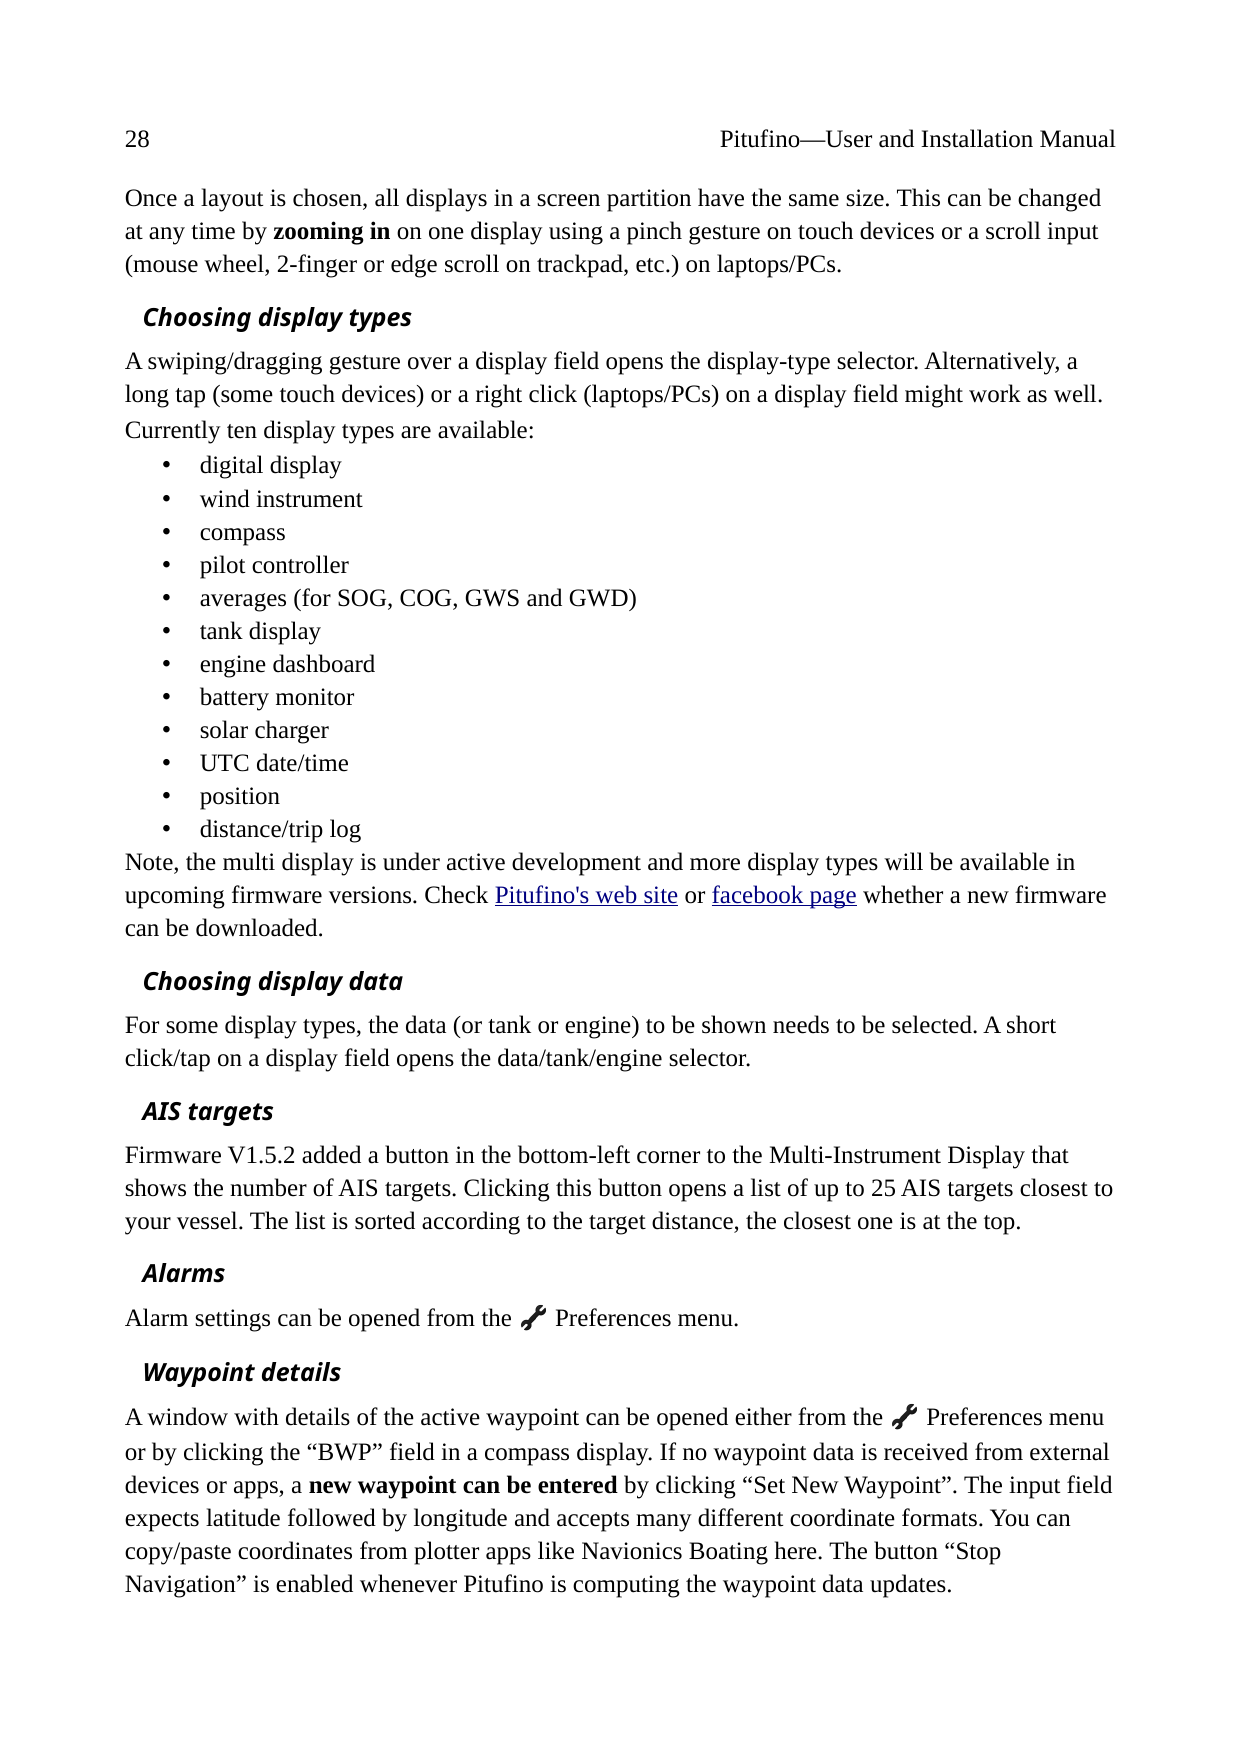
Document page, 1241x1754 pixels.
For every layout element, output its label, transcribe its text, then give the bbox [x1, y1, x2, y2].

text For some display types, the data (or tank or engine) to be shown needs to be selected. A short click/tap on a display field opens the data/tank/engine selector. [124, 1010, 1116, 1072]
list engine dashboard [162, 649, 1116, 677]
text Once a layout is chosen, all displays in a screen partition have the same size. This can be changed at any time by zooming in on one display using a pinch gesture on touch devices or a scroll input (mouse wheel, 2-finger or edge scroll on trackpad, etc.) on laptops/PCs. [124, 183, 1116, 278]
list position [162, 781, 1116, 809]
list solar charger [162, 715, 1116, 743]
text Preferences menu. [549, 1303, 1116, 1333]
text A window with details of the active waypoint can be opened either from the Preferences menu or by clicking the “BWP” field in a compass display. If no waypoint data is received from external devices or apps, a new waypoint can be entered by clicking “Set New Waypoint”. The input field expects latitude followed by longitude and accepts many different coordinate formats. You can copy/paste coordinates from plotter apps like Navionics Boating here. The button “Stop Navigation” is enabled whenever Pitufino is computing the waypoint data updates. [124, 1402, 1116, 1597]
subtitle Waypoint details [142, 1355, 1116, 1389]
subtitle Alarms [142, 1256, 1116, 1290]
text A swiping/dragging gesture over a display field opens the display-type selector. Alternatively, a long tap (some touch devices) or a right click (laptops/PCs) on a display field might work as well. [124, 346, 1116, 408]
list averages (for SOG, COG, GWS and GWD) [162, 583, 1116, 611]
list wind instrument [162, 484, 1116, 512]
picture [889, 1401, 920, 1433]
list battery monitor [162, 682, 1116, 711]
list pilot controller [162, 550, 1116, 578]
text Note, the multi display is under active development and more display types will be available in upcoming firmware versions. Check Pitufino's web site or facebook page whether a new firmware can be downloaded. [124, 847, 1116, 942]
text Firmware V1.5.2 added a button in the bottom-left corner to the Multi-Instrument Display that shows the number of AIS targets. Clicking this button opens a list of up to 25 AIS targets closest to your vessel. The list is sorted according to the target distance, the closest one is at the top. [124, 1140, 1116, 1234]
subtitle AIS targets [142, 1093, 1116, 1127]
list tank display [162, 616, 1116, 644]
text Currently ten display types are available: [124, 415, 1116, 444]
text Alarm settings can be opened from the [124, 1303, 518, 1333]
list distance/trip log [162, 814, 1116, 843]
picture [518, 1302, 549, 1334]
list digital display [162, 451, 1116, 479]
subtitle Choosing display data [142, 963, 1116, 997]
list UTC date/time [162, 748, 1116, 777]
list compass [162, 517, 1116, 545]
subtitle Choosing display types [142, 299, 1116, 334]
